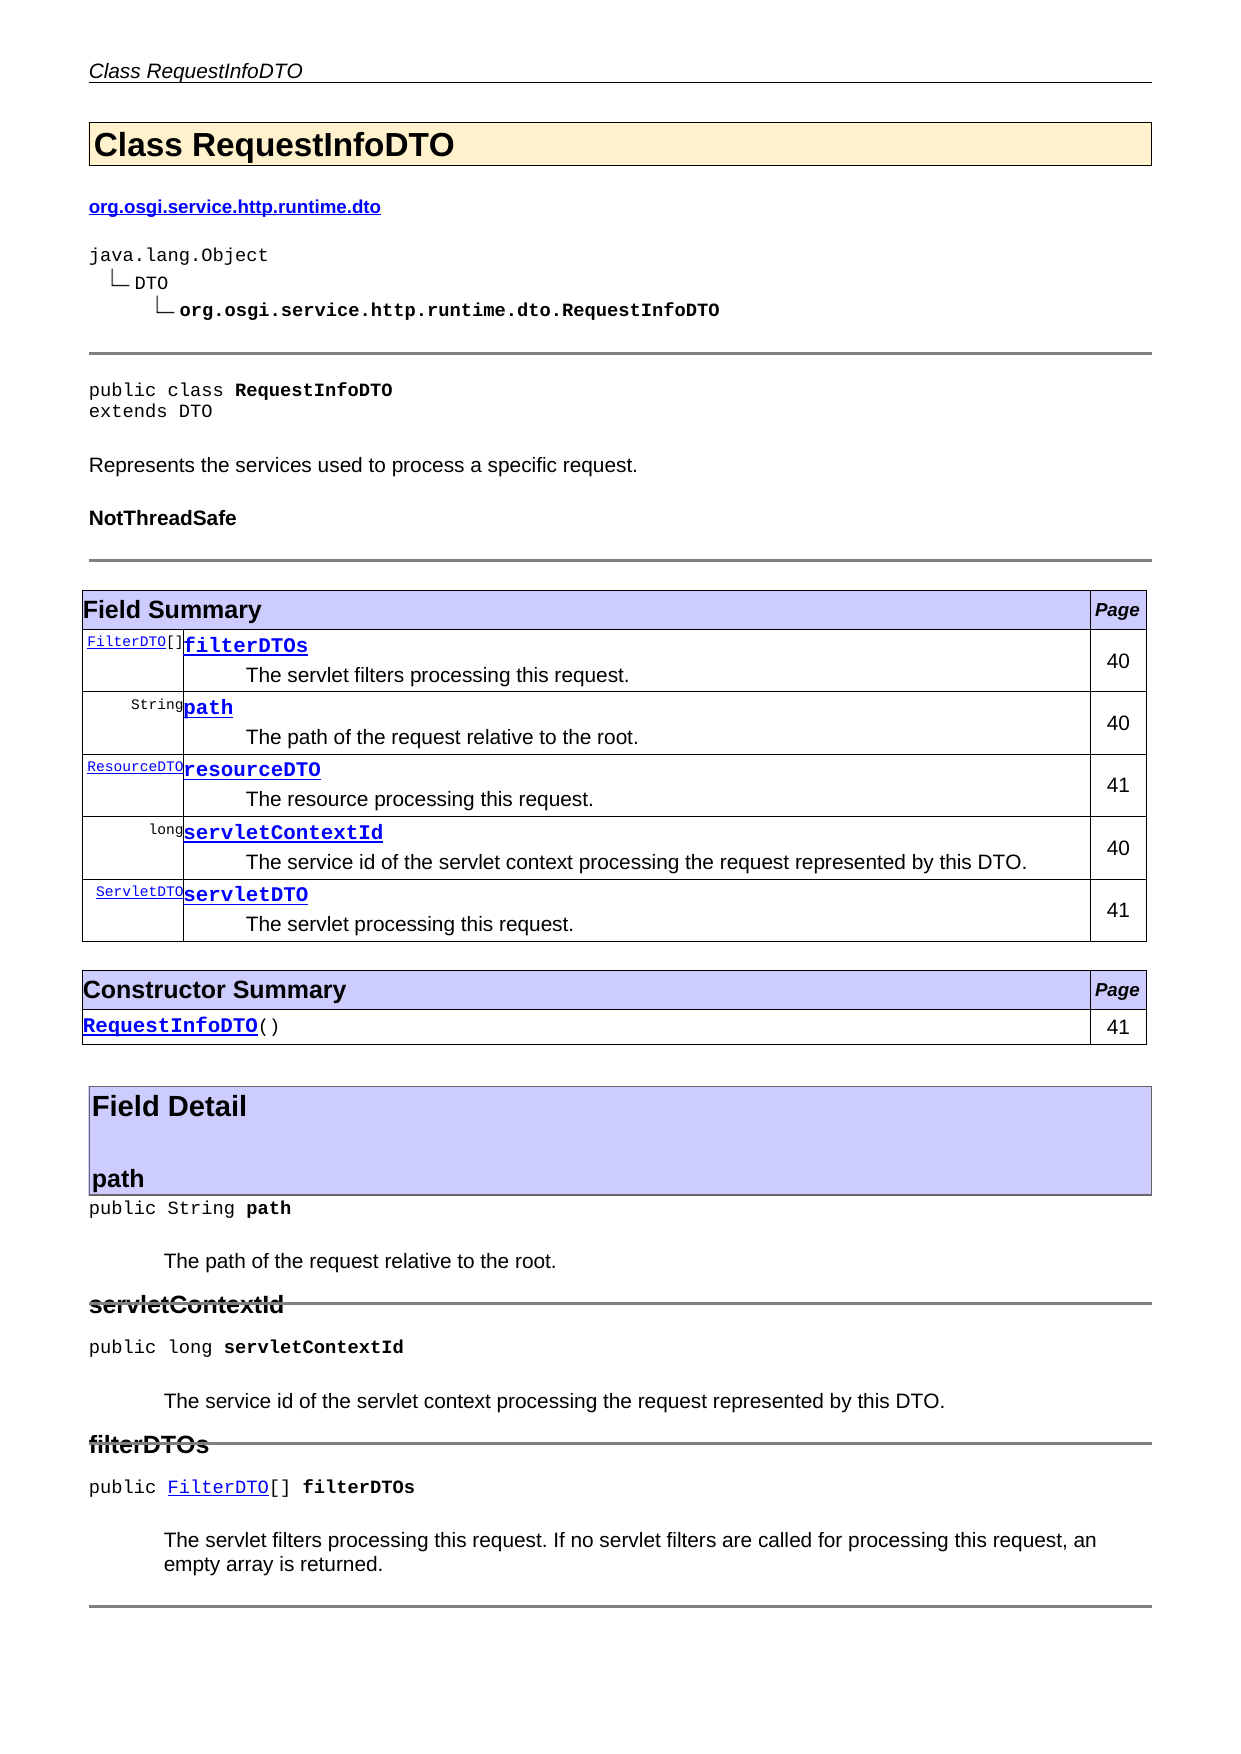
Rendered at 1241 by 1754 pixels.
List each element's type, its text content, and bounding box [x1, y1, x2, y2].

table_header Constructor Summary [83, 971, 1090, 1009]
subtitle path [90, 1161, 1151, 1194]
table_cell 43 [1091, 817, 1146, 878]
text public String path [88, 1198, 1152, 1220]
text DTO [88, 267, 1152, 295]
table_cell 44 [1091, 880, 1146, 941]
picture [156, 295, 180, 317]
text public FilterDTO[] filterDTOs [88, 1478, 1152, 1499]
text org.osgi.service.http.runtime.dto [88, 195, 1152, 217]
text extends DTO [88, 402, 1152, 423]
text NotThreadSafe [88, 506, 1152, 529]
table_cell long [83, 817, 183, 878]
table_cell resourceDTO The resource processing this request. [184, 755, 1090, 816]
text The servlet filters processing this request. If no servlet filters are called for processing this request, an empty array is returned. [163, 1528, 1152, 1576]
table_cell path The path of the request relative to the root. [184, 692, 1090, 754]
table_cell ServletDTO [83, 880, 183, 941]
table_cell FilterDTO[] [83, 630, 183, 691]
table_header Page [1091, 971, 1146, 1009]
table_cell ResourceDTO [83, 755, 183, 816]
table_cell servletContextId The service id of the servlet context processing the request represented by this DTO. [184, 817, 1090, 878]
table_header Page [1091, 591, 1146, 629]
text The service id of the servlet context processing the request represented by this DTO. [163, 1388, 1152, 1412]
text org.osgi.service.http.runtime.dto.RequestInfoDTO [88, 295, 1152, 322]
table_header Field Summary [83, 591, 1090, 629]
subtitle Field Detail [90, 1087, 1151, 1122]
text Represents the services used to process a specific request. [88, 452, 1152, 476]
text java.lang.Object [88, 246, 1152, 267]
table_cell 44 [1091, 1010, 1146, 1043]
table_cell 43 [1091, 692, 1146, 754]
table_cell String [83, 692, 183, 754]
picture [111, 267, 135, 290]
table_cell filterDTOs The servlet filters processing this request. [184, 630, 1090, 691]
table_cell 43 [1091, 630, 1146, 691]
table_cell 44 [1091, 755, 1146, 816]
text public long servletContextId [88, 1338, 1152, 1359]
table_cell RequestInfoDTO() [83, 1010, 1090, 1043]
text public class RequestInfoDTO [88, 381, 1152, 402]
text The path of the request relative to the root. [163, 1249, 1152, 1273]
table_cell servletDTO The servlet processing this request. [184, 880, 1090, 941]
subtitle Class RequestInfoDTO [90, 123, 1151, 165]
